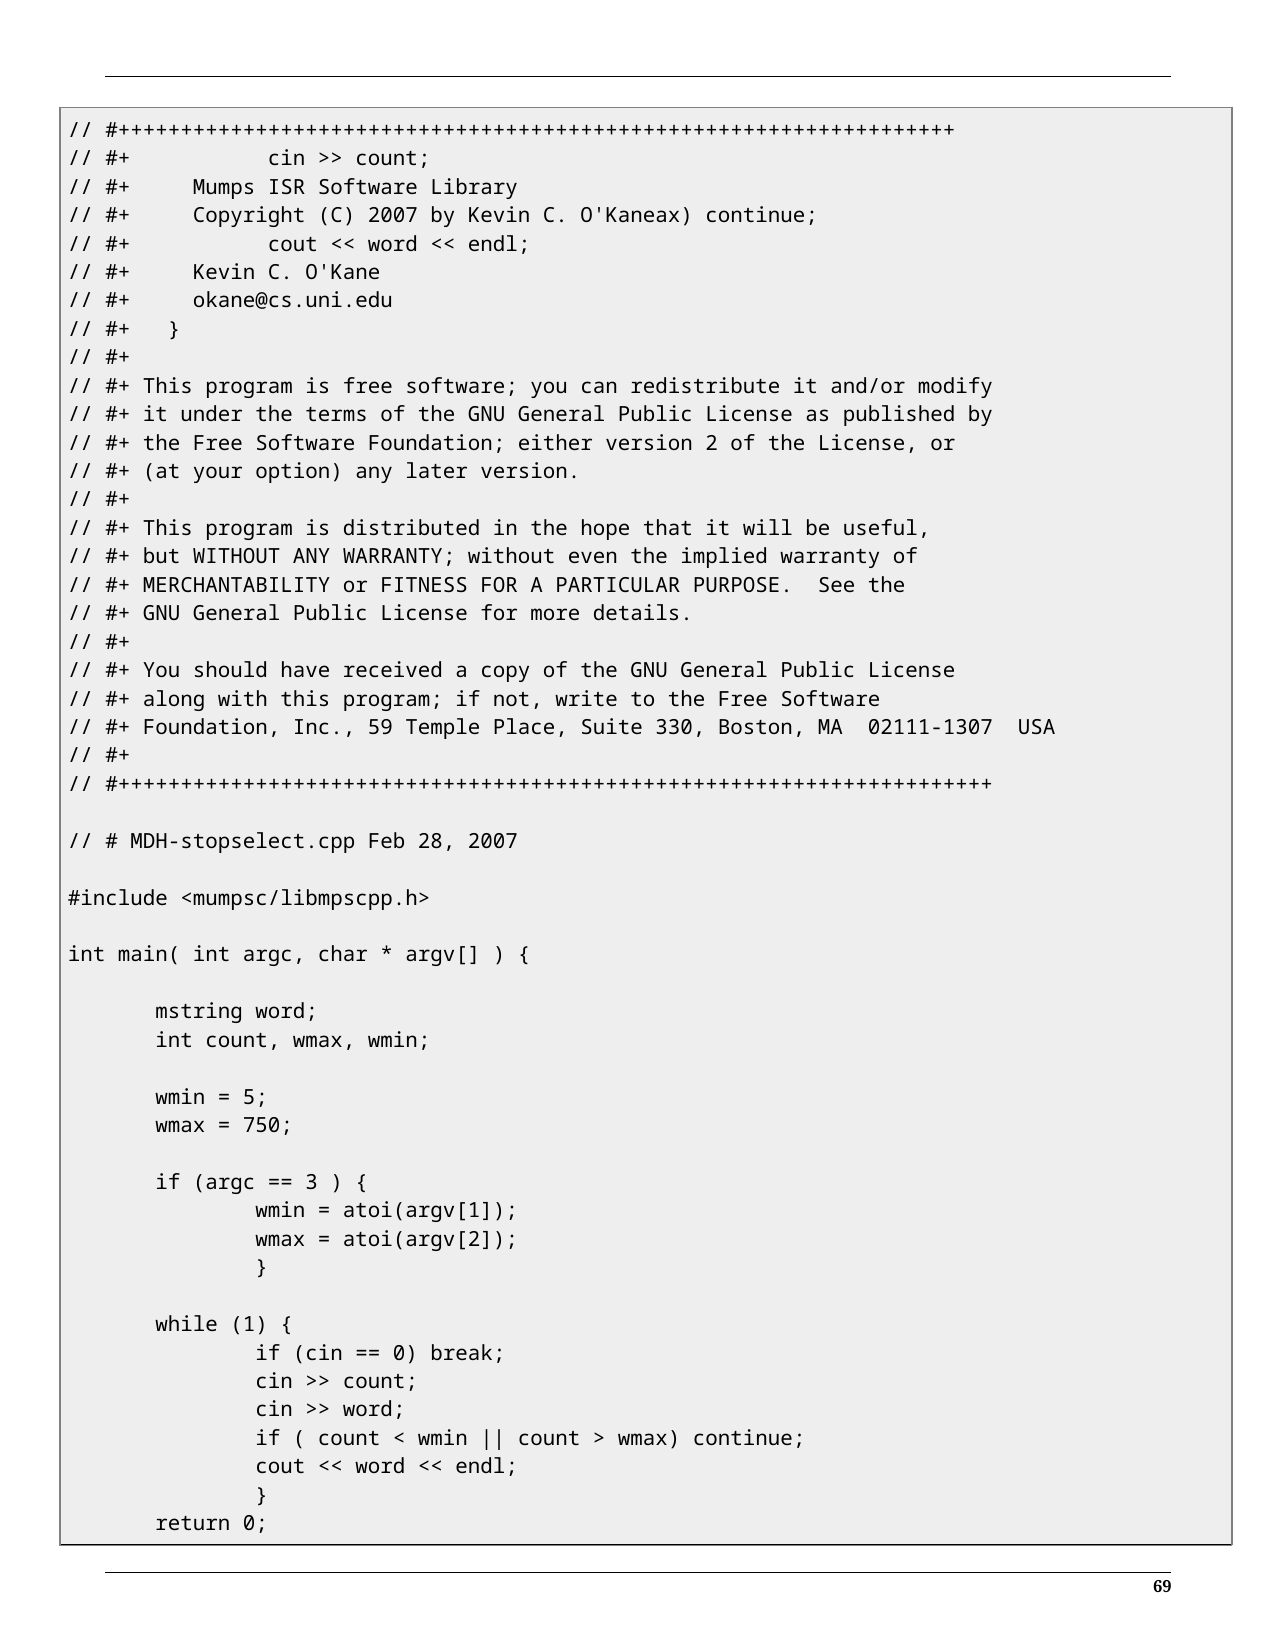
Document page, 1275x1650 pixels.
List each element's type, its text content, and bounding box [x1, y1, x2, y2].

table_header // #+++++++++++++++++++++++++++++++++++++++++++++++++++++++++++++++++++ // #+ cin >> count; // #+ Mumps ISR Software Library // #+ Copyright (C) 2007 by Kevin C. O'Kaneax) continue; // #+ cout << word << endl; // #+ Kevin C. O'Kane // #+ okane@cs.uni.edu // #+ } // #+ // #+ This program is free software; you can redistribute it and/or modify // #+ it under the terms of the GNU General Public License as published by // #+ the Free Software Foundation; either version 2 of the License, or // #+ (at your option) any later version. // #+ // #+ This program is distributed in the hope that it will be useful, // #+ but WITHOUT ANY WARRANTY; without even the implied warranty of // #+ MERCHANTABILITY or FITNESS FOR A PARTICULAR PURPOSE. See the // #+ GNU General Public License for more details. // #+ // #+ You should have received a copy of the GNU General Public License // #+ along with this program; if not, write to the Free Software // #+ Foundation, Inc., 59 Temple Place, Suite 330, Boston, MA 02111-1307 USA // #+ // #++++++++++++++++++++++++++++++++++++++++++++++++++++++++++++++++++++++ // # MDH-stopselect.cpp Feb 28, 2007 #include <mumpsc/libmpscpp.h> int main( int argc, char * argv[] ) { mstring word; int count, wmax, wmin; wmin = 5; wmax = 750; if (argc == 3 ) { wmin = atoi(argv[1]); wmax = atoi(argv[2]); } while (1) { if (cin == 0) break; cin >> count; cin >> word; if ( count < wmin || count > wmax) continue; cout << word << endl; } return 0; [61, 108, 1231, 1544]
